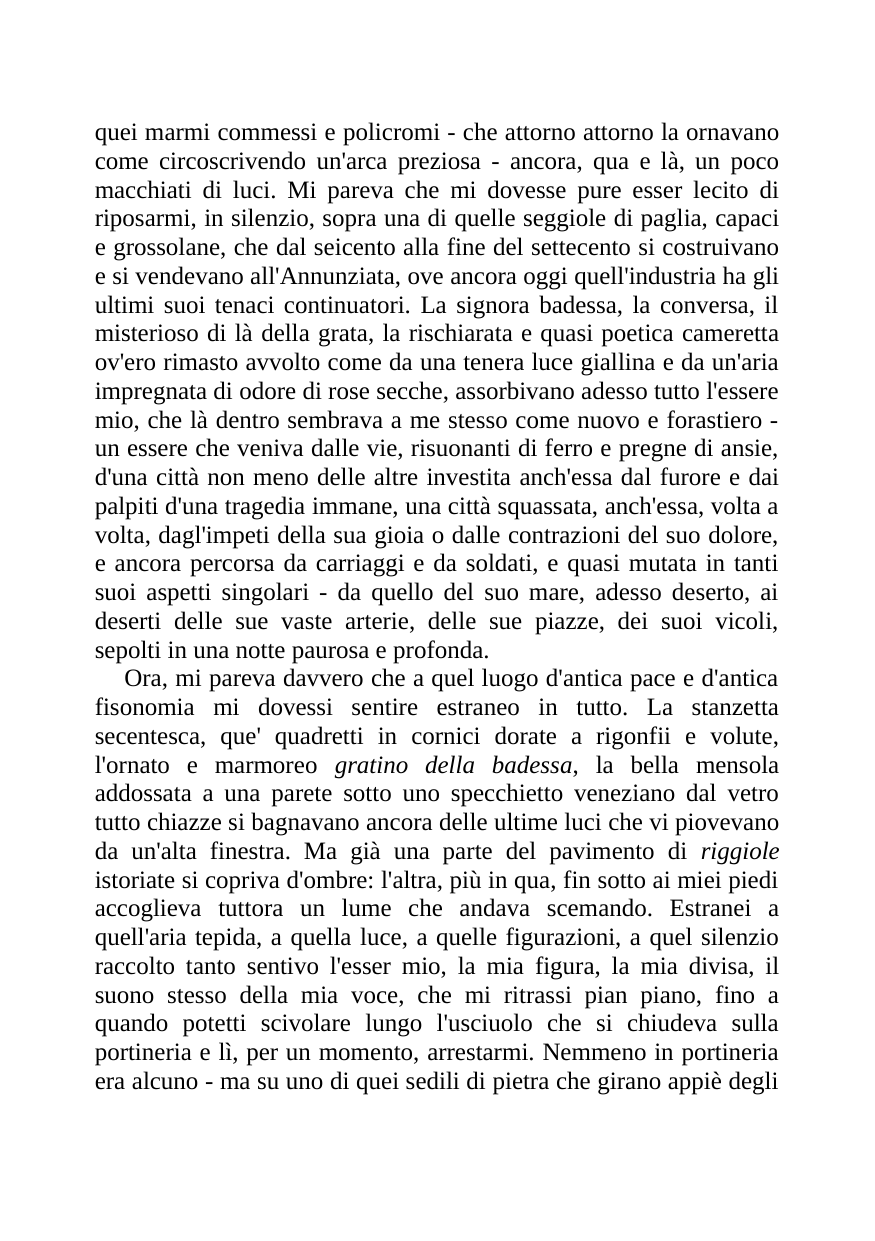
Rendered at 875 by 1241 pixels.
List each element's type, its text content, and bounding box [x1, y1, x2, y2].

text Ora, mi pareva davvero che a quel luogo d'antica pace e d'antica fisonomia mi dovessi sentire estraneo in tutto. La stanzetta secentesca, que' quadretti in cornici dorate a rigonfii e volute, l'ornato e marmoreo gratino della badessa, la bella mensola addossata a una parete sotto uno specchietto veneziano dal vetro tutto chiazze si bagnavano ancora delle ultime luci che vi piovevano da un'alta finestra. Ma già una parte del pavimento di riggiole istoriate si copriva d'ombre: l'altra, più in qua, fin sotto ai miei piedi accoglieva tuttora un lume che andava scemando. Estranei a quell'aria tepida, a quella luce, a quelle figurazioni, a quel silenzio raccolto tanto sentivo l'esser mio, la mia figura, la mia divisa, il suono stesso della mia voce, che mi ritrassi pian piano, fino a quando potetti scivolare lungo l'usciuolo che si chiudeva sulla portineria e lì, per un momento, arrestarmi. Nemmeno in portineria era alcuno - ma su uno di quei sedili di pietra che girano appiè degli [94, 663, 779, 1095]
text quei marmi commessi e policromi - che attorno attorno la ornavano come circoscrivendo un'arca preziosa - ancora, qua e là, un poco macchiati di luci. Mi pareva che mi dovesse pure esser lecito di riposarmi, in silenzio, sopra una di quelle seggiole di paglia, capaci e grossolane, che dal seicento alla fine del settecento si costruivano e si vendevano all'Annunziata, ove ancora oggi quell'industria ha gli ultimi suoi tenaci continuatori. La signora badessa, la conversa, il misterioso di là della grata, la rischiarata e quasi poetica cameretta ov'ero rimasto avvolto come da una tenera luce giallina e da un'aria impregnata di odore di rose secche, assorbivano adesso tutto l'essere mio, che là dentro sembrava a me stesso come nuovo e forastiero - un essere che veniva dalle vie, risuonanti di ferro e pregne di ansie, d'una città non meno delle altre investita anch'essa dal furore e dai palpiti d'una tragedia immane, una città squassata, anch'essa, volta a volta, dagl'impeti della sua gioia o dalle contrazioni del suo dolore, e ancora percorsa da carriaggi e da soldati, e quasi mutata in tanti suoi aspetti singolari - da quello del suo mare, adesso deserto, ai deserti delle sue vaste arterie, delle sue piazze, dei suoi vicoli, sepolti in una notte paurosa e profonda. [94, 117, 779, 663]
